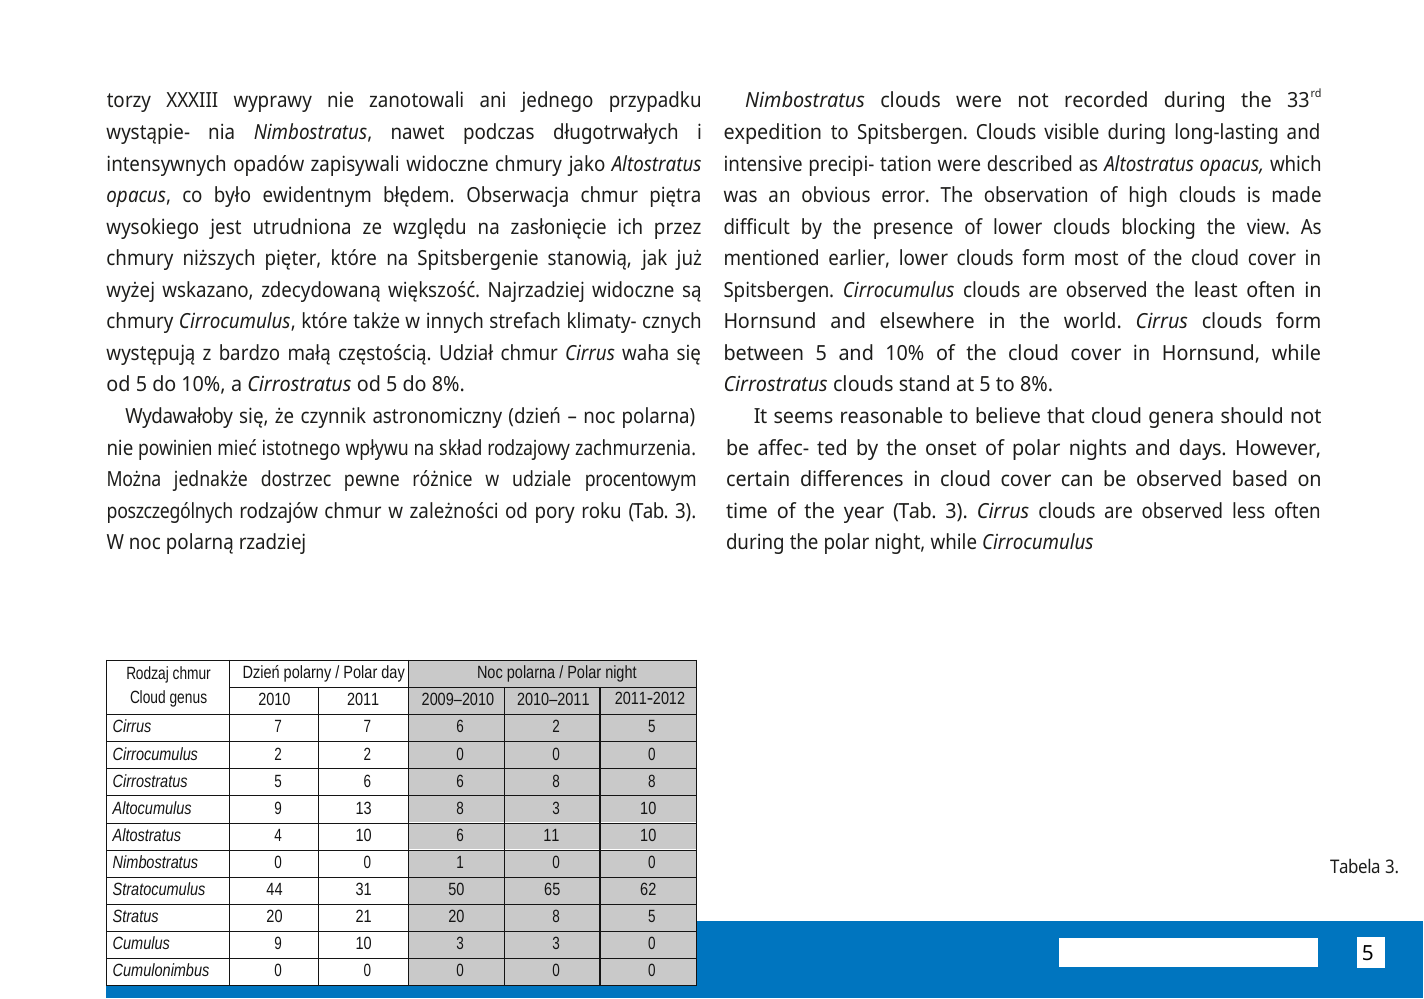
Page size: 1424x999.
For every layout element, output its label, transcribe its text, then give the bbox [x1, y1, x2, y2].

table_cell 0 [505, 851, 599, 877]
table_cell 2011 [319, 688, 408, 714]
table_cell 5 [230, 769, 318, 795]
table_cell Stratocumulus [107, 878, 229, 904]
table_cell 2010–2011 [505, 688, 599, 714]
table_cell 20 [409, 905, 504, 931]
table_cell 7 [319, 715, 408, 741]
table_cell Altostratus [107, 824, 229, 849]
table_cell 1 [409, 851, 504, 877]
table_cell 7 [230, 715, 318, 741]
table_cell 0 [601, 742, 696, 768]
table_cell Cumulus [107, 932, 229, 958]
table_cell 6 [409, 715, 504, 741]
table_header Dzień polarny / Polar day [230, 661, 408, 687]
table_cell 10 [319, 824, 408, 849]
table_cell 31 [319, 878, 408, 904]
table_cell Cirrus [107, 715, 229, 741]
table_cell 8 [505, 769, 599, 795]
table_cell 6 [409, 824, 504, 849]
table_header Rodzaj chmur Cloud genus [107, 661, 229, 714]
table_cell 65 [505, 878, 599, 904]
table_cell 5 [601, 905, 696, 931]
table_cell 20 [230, 905, 318, 931]
text It seems reasonable to believe that cloud genera should not be affec- ted by the onset of polar nights and days. However, certain differences in cloud cover can be observed based on time of the year (Tab. 3). Cirrus clouds are observed less often during the polar night, while Cirrocumulus [726, 401, 1321, 556]
table_cell 0 [319, 851, 408, 877]
table_cell 44 [230, 878, 318, 904]
table_cell 2010 [230, 688, 318, 714]
table_cell 0 [601, 851, 696, 877]
text Nimbostratus clouds were not recorded during the 33rd expedition to Spitsbergen. Clouds visible during long-lasting and intensive precipi- tation were described as Altostratus opacus, which was an obvious error. The observation of high clouds is made difficult by the presence of lower clouds blocking the view. As mentioned earlier, lower clouds form most of the cloud cover in Spitsbergen. Cirrocumulus clouds are observed the least often in Hornsund and elsewhere in the world. Cirrus clouds form between 5 and 10% of the cloud cover in Hornsund, while Cirrostratus clouds stand at 5 to 8%. [723, 86, 1321, 398]
table_cell 50 [409, 878, 504, 904]
table_cell 8 [601, 769, 696, 795]
table_cell 0 [409, 742, 504, 768]
table_cell 5 [601, 715, 696, 741]
table_cell 0 [601, 959, 696, 985]
table_cell Stratus [107, 905, 229, 931]
table_cell 21 [319, 905, 408, 931]
table_cell 10 [319, 932, 408, 958]
text torzy XXXIII wyprawy nie zanotowali ani jednego przypadku wystąpie- nia Nimbostratus, nawet podczas długotrwałych i intensywnych opadów zapisywali widoczne chmury jako Altostratus opacus, co było ewidentnym błędem. Obserwacja chmur piętra wysokiego jest utrudniona ze względu na zasłonięcie ich przez chmury niższych pięter, które na Spitsbergenie stanowią, jak już wyżej wskazano, zdecydowaną większość. Najrzadziej widoczne są chmury Cirrocumulus, które także w innych strefach klimaty- cznych występują z bardzo małą częstością. Udział chmur Cirrus waha się od 5 do 10%, a Cirrostratus od 5 do 8%. [106, 86, 702, 398]
table_cell 8 [505, 905, 599, 931]
table_cell 6 [319, 769, 408, 795]
table_cell 8 [409, 796, 504, 822]
table_cell 0 [409, 959, 504, 985]
table_cell 0 [319, 959, 408, 985]
table_cell Altocumulus [107, 796, 229, 822]
table_cell Cumulonimbus [107, 959, 229, 985]
table_cell 20112012 [601, 688, 696, 714]
text Wydawałoby się, że czynnik astronomiczny (dzień – noc polarna) nie powinien mieć istotnego wpływu na skład rodzajowy zachmurzenia. Można jednakże dostrzec pewne różnice w udziale procentowym poszczególnych rodzajów chmur w zależności od pory roku (Tab. 3). W noc polarną rzadziej [106, 401, 696, 556]
table_cell Cirrostratus [107, 769, 229, 795]
table_cell 0 [601, 932, 696, 958]
table_cell 62 [601, 878, 696, 904]
table_cell 3 [505, 796, 599, 822]
table_cell 9 [230, 932, 318, 958]
table_cell 9 [230, 796, 318, 822]
table_cell 2 [230, 742, 318, 768]
table_cell 0 [230, 959, 318, 985]
table_cell 4 [230, 824, 318, 849]
table_cell 3 [409, 932, 504, 958]
table_cell Nimbostratus [107, 851, 229, 877]
table_cell 3 [505, 932, 599, 958]
table_cell 0 [230, 851, 318, 877]
table_cell 0 [505, 959, 599, 985]
table_header Noc polarna / Polar night [409, 661, 696, 687]
table_cell 11 [505, 824, 599, 849]
table_cell 13 [319, 796, 408, 822]
table_cell 2 [505, 715, 599, 741]
table_cell 6 [409, 769, 504, 795]
table_cell 10 [601, 796, 696, 822]
table_cell 10 [601, 824, 696, 849]
table_cell 0 [505, 742, 599, 768]
table_cell Cirrocumulus [107, 742, 229, 768]
table_cell 2 [319, 742, 408, 768]
table_cell 2009–2010 [409, 688, 504, 714]
